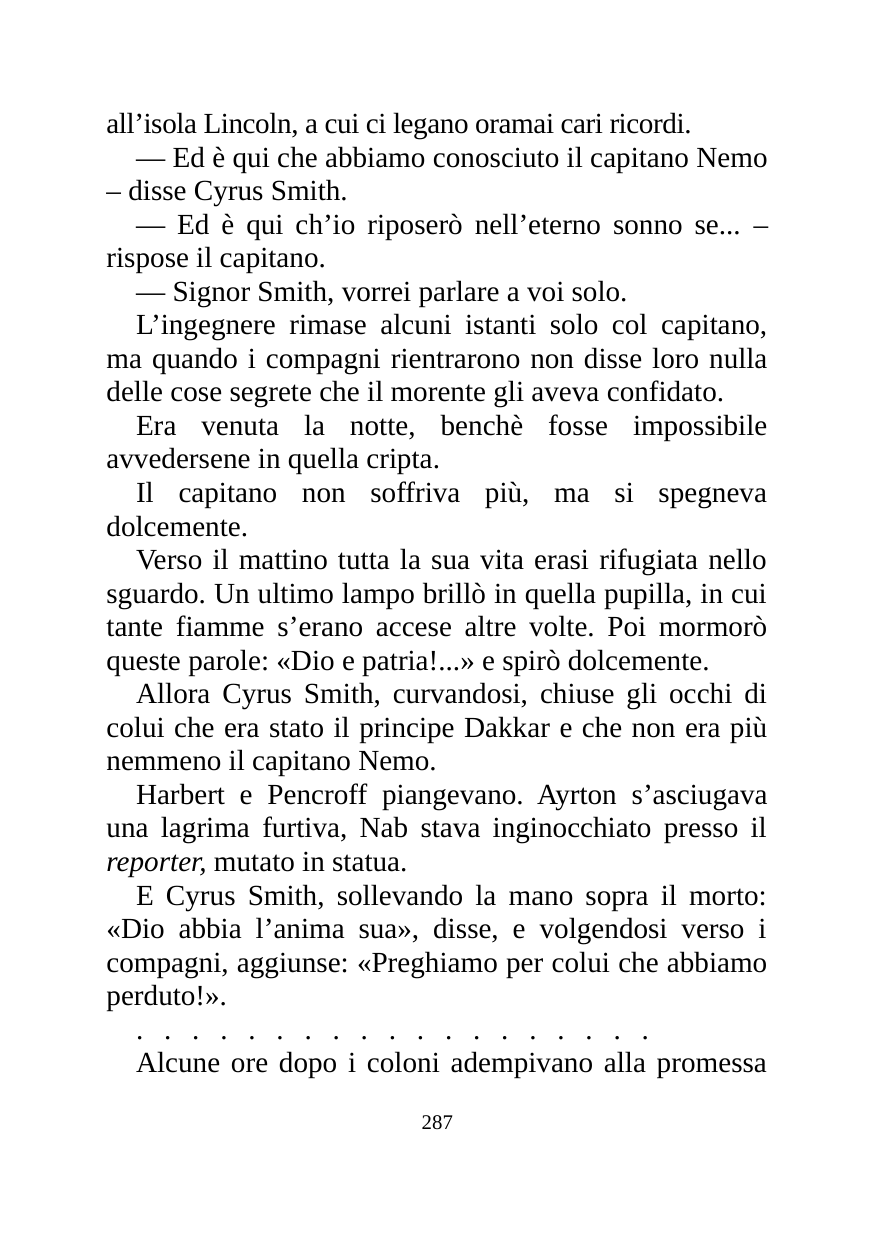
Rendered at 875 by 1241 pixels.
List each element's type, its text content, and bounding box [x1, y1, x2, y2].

text Allora Cyrus Smith, curvandosi, chiuse gli occhi di colui che era stato il principe Dakkar e che non era più nemmeno il capitano Nemo. [106, 676, 768, 777]
text — Ed è qui ch’io riposerò nell’eterno sonno se... – rispose il capitano. [106, 207, 768, 274]
text all’isola Lincoln, a cui ci legano oramai cari ricordi. [106, 106, 768, 140]
text L’ingegnere rimase alcuni istanti solo col capitano, ma quando i compagni rientrarono non disse loro nulla delle cose segrete che il morente gli aveva confidato. [106, 307, 768, 408]
text Alcune ore dopo i coloni adempivano alla promessa [106, 1045, 768, 1079]
text Era venuta la notte, benchè fosse impossibile avvedersene in quella cripta. [106, 408, 768, 475]
text Il capitano non soffriva più, ma si spegneva dolcemente. [106, 475, 768, 542]
text — Signor Smith, vorrei parlare a voi solo. [106, 274, 768, 307]
text ................... [106, 1012, 768, 1045]
text E Cyrus Smith, sollevando la mano sopra il morto: «Dio abbia l’anima sua», disse, e volgendosi verso i compagni, aggiunse: «Preghiamo per colui che abbiamo perduto!». [106, 878, 768, 1012]
text Harbert e Pencroff piangevano. Ayrton s’asciugava una lagrima furtiva, Nab stava inginocchiato presso il reporter, mutato in statua. [106, 777, 768, 878]
text — Ed è qui che abbiamo conosciuto il capitano Nemo – disse Cyrus Smith. [106, 140, 768, 207]
text Verso il mattino tutta la sua vita erasi rifugiata nello sguardo. Un ultimo lampo brillò in quella pupilla, in cui tante fiamme s’erano accese altre volte. Poi mormorò queste parole: «Dio e patria!...» e spirò dolcemente. [106, 542, 768, 676]
